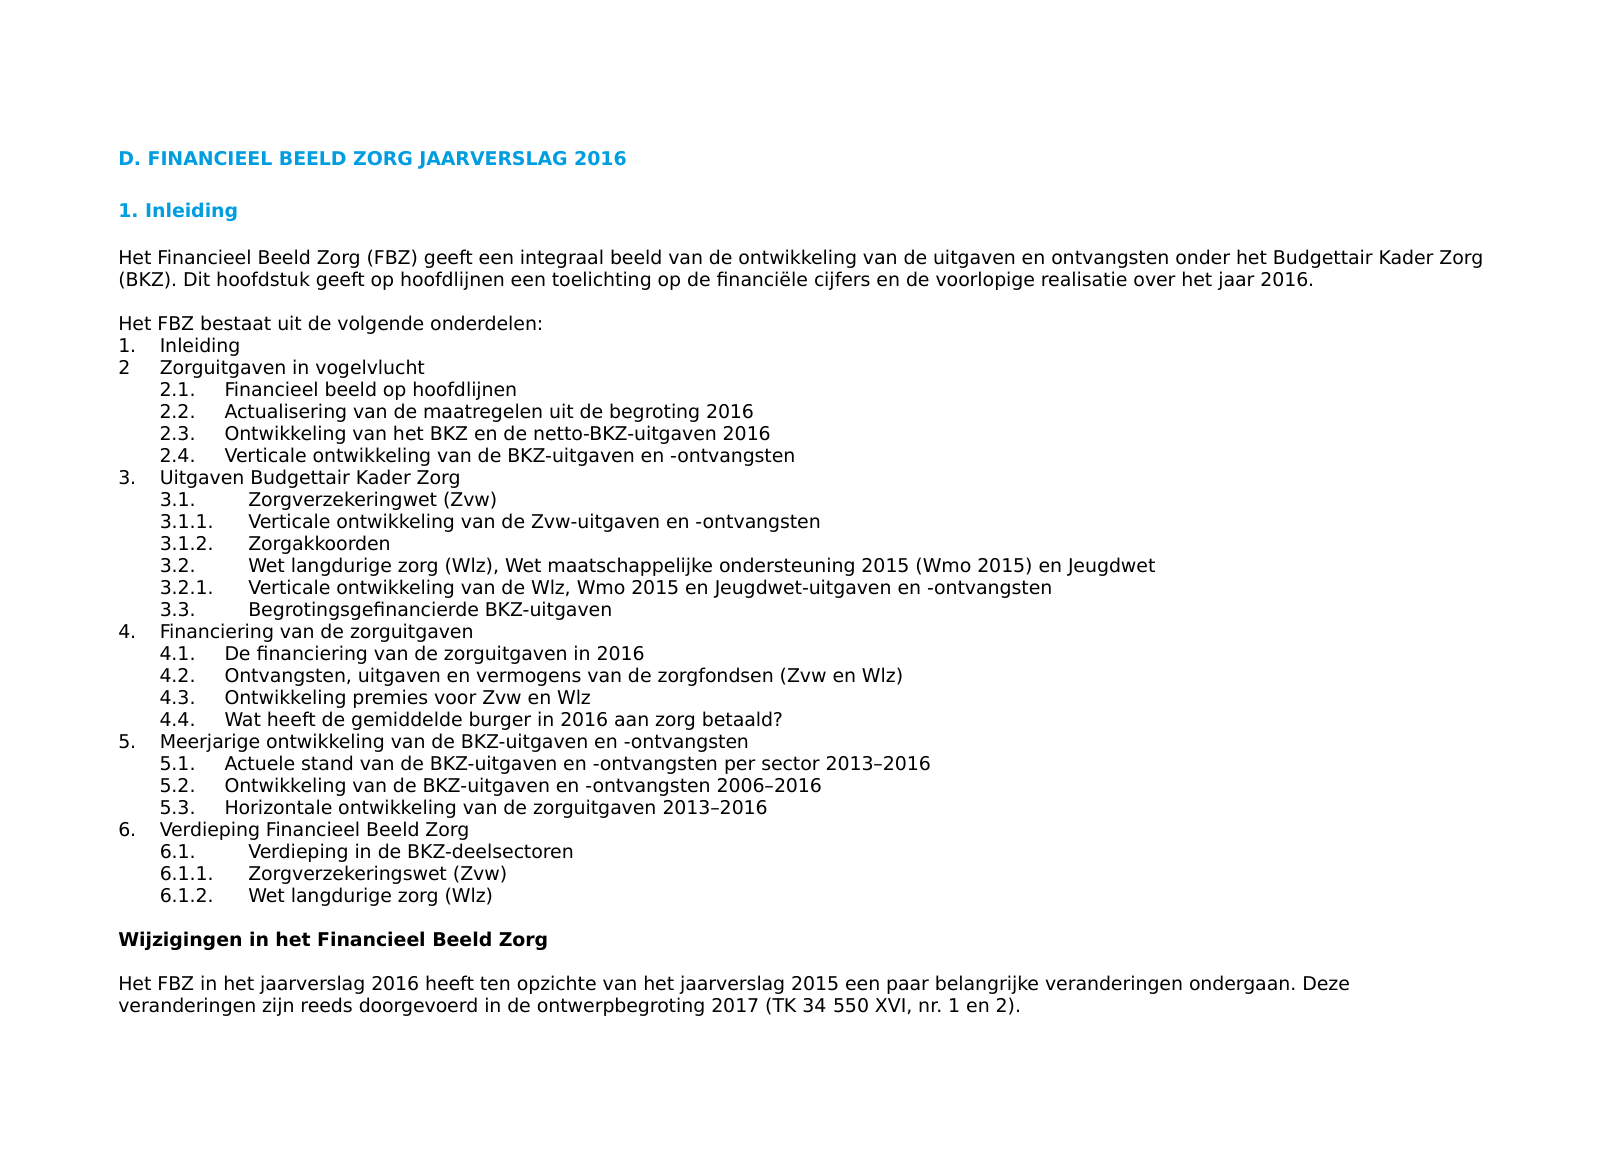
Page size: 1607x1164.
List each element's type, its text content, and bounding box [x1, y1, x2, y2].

text 3.1. Zorgverzekeringwet (Zvw) [159, 489, 1488, 511]
text 4.1. De financiering van de zorguitgaven in 2016 [159, 643, 1488, 665]
subtitle D. FINANCIEEL BEELD ZORG JAARVERSLAG 2016 [118, 148, 1488, 170]
text 3.2.1. Verticale ontwikkeling van de Wlz, Wmo 2015 en Jeugdwet-uitgaven en -ontvangsten [159, 577, 1488, 599]
text Het FBZ bestaat uit de volgende onderdelen: [118, 313, 1488, 335]
text 4.3. Ontwikkeling premies voor Zvw en Wlz [159, 687, 1488, 709]
text Het Financieel Beeld Zorg (FBZ) geeft een integraal beeld van de ontwikkeling van de uitgaven en ontvangsten onder het Budgettair Kader Zorg (BKZ). Dit hoofdstuk geeft op hoofdlijnen een toelichting op de financiële cijfers en de voorlopige realisatie over het jaar 2016. [118, 247, 1488, 291]
text 6.1.2. Wet langdurige zorg (Wlz) [159, 885, 1488, 907]
text 6. Verdieping Financieel Beeld Zorg [118, 819, 1488, 841]
text 2.2. Actualisering van de maatregelen uit de begroting 2016 [159, 401, 1488, 423]
text 2.1. Financieel beeld op hoofdlijnen [159, 379, 1488, 401]
text 5.3. Horizontale ontwikkeling van de zorguitgaven 2013–2016 [159, 797, 1488, 819]
text 4. Financiering van de zorguitgaven [118, 621, 1488, 643]
text 3. Uitgaven Budgettair Kader Zorg [118, 467, 1488, 489]
text 5.1. Actuele stand van de BKZ-uitgaven en -ontvangsten per sector 2013–2016 [159, 753, 1488, 775]
text 5. Meerjarige ontwikkeling van de BKZ-uitgaven en -ontvangsten [118, 731, 1488, 753]
text 6.1.1. Zorgverzekeringswet (Zvw) [159, 863, 1488, 885]
text Het FBZ in het jaarverslag 2016 heeft ten opzichte van het jaarverslag 2015 een paar belangrijke veranderingen ondergaan. Deze veranderingen zijn reeds doorgevoerd in de ontwerpbegroting 2017 (TK 34 550 XVI, nr. 1 en 2). [118, 973, 1488, 1017]
subtitle 1. Inleiding [118, 200, 1488, 222]
text 4.4. Wat heeft de gemiddelde burger in 2016 aan zorg betaald? [159, 709, 1488, 731]
text 2.4. Verticale ontwikkeling van de BKZ-uitgaven en -ontvangsten [159, 445, 1488, 467]
text 1. Inleiding [118, 335, 1488, 357]
text 3.1.1. Verticale ontwikkeling van de Zvw-uitgaven en -ontvangsten [159, 511, 1488, 533]
text 6.1. Verdieping in de BKZ-deelsectoren [159, 841, 1488, 863]
text 4.2. Ontvangsten, uitgaven en vermogens van de zorgfondsen (Zvw en Wlz) [159, 665, 1488, 687]
subtitle Wijzigingen in het Financieel Beeld Zorg [118, 929, 1488, 951]
text 3.1.2. Zorgakkoorden [159, 533, 1488, 555]
text 3.2. Wet langdurige zorg (Wlz), Wet maatschappelijke ondersteuning 2015 (Wmo 2015) en Jeugdwet [159, 555, 1488, 577]
text 5.2. Ontwikkeling van de BKZ-uitgaven en -ontvangsten 2006–2016 [159, 775, 1488, 797]
text 2.3. Ontwikkeling van het BKZ en de netto-BKZ-uitgaven 2016 [159, 423, 1488, 445]
text 3.3. Begrotingsgefinancierde BKZ-uitgaven [159, 599, 1488, 621]
text 2 Zorguitgaven in vogelvlucht [118, 357, 1488, 379]
